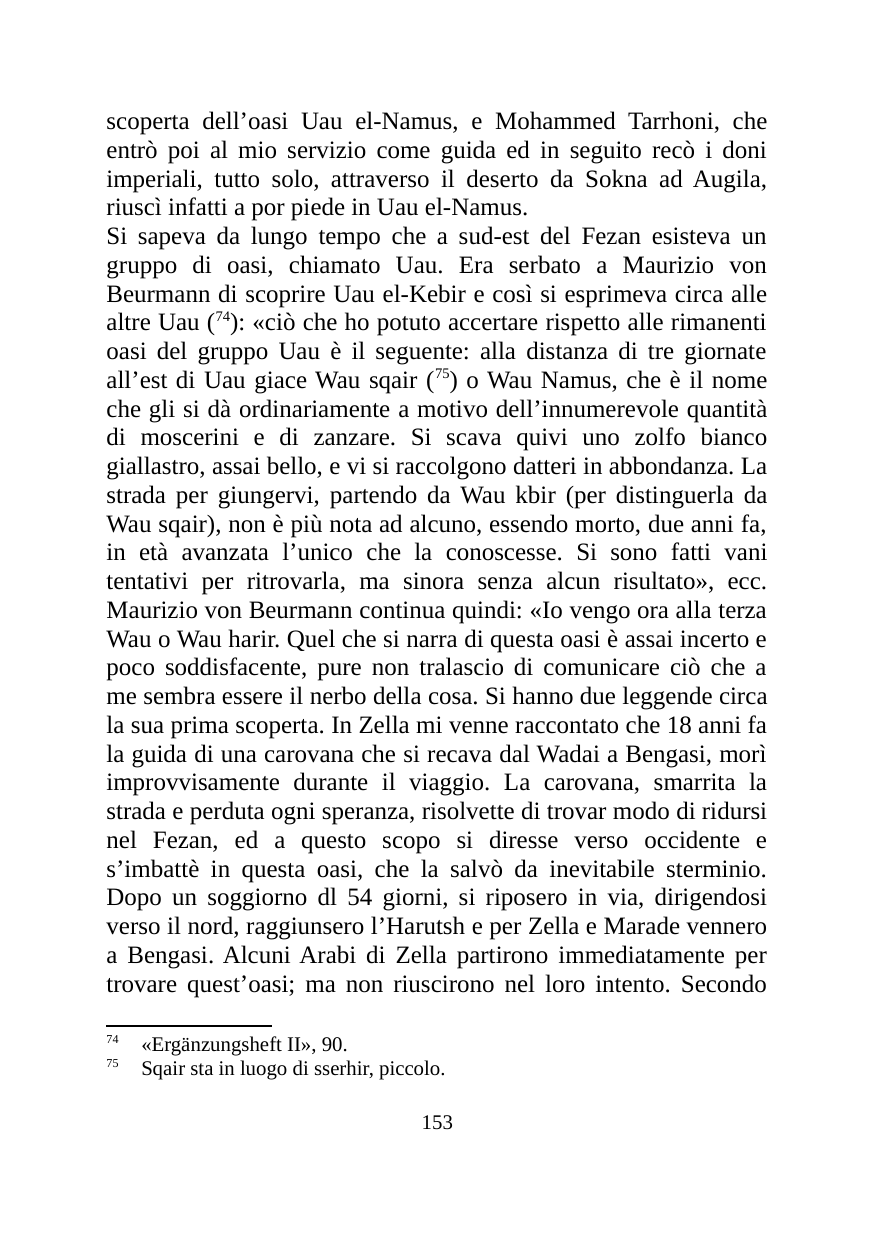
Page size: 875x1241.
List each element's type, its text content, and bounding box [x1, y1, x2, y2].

text Si sapeva da lungo tempo che a sud-est del Fezan esisteva un gruppo di oasi, chiamato Uau. Era serbato a Maurizio von Beurmann di scoprire Uau el-Kebir e così si esprimeva circa alle altre Uau (): «ciò che ho potuto accertare rispetto alle rimanenti oasi del gruppo Uau è il seguente: alla distanza di tre giornate all’est di Uau giace Wau sqair () o Wau Namus, che è il nome che gli si dà ordinariamente a motivo dell’innumerevole quantità di moscerini e di zanzare. Si scava quivi uno zolfo bianco giallastro, assai bello, e vi si raccolgono datteri in abbondanza. La strada per giungervi, partendo da Wau kbir (per distinguerla da Wau sqair), non è più nota ad alcuno, essendo morto, due anni fa, in età avanzata l’unico che la conoscesse. Si sono fatti vani tentativi per ritrovarla, ma sinora senza alcun risultato», ecc. Maurizio von Beurmann continua quindi: «Io vengo ora alla terza Wau o Wau harir. Quel che si narra di questa oasi è assai incerto e poco soddisfacente, pure non tralascio di comunicare ciò che a me sembra essere il nerbo della cosa. Si hanno due leggende circa la sua prima scoperta. In Zella mi venne raccontato che 18 anni fa la guida di una carovana che si recava dal Wadai a Bengasi, morì improvvisamente durante il viaggio. La carovana, smarrita la strada e perduta ogni speranza, risolvette di trovar modo di ridursi nel Fezan, ed a questo scopo si diresse verso occidente e s’imbattè in questa oasi, che la salvò da inevitabile sterminio. Dopo un soggiorno dl 54 giorni, si riposero in via, dirigendosi verso il nord, raggiunsero l’Harutsh e per Zella e Marade vennero a Bengasi. Alcuni Arabi di Zella partirono immediatamente per trovare quest’oasi; ma non riuscirono nel loro intento. Secondo [106, 221, 768, 997]
text scoperta dell’oasi Uau el-Namus, e Mohammed Tarrhoni, che entrò poi al mio servizio come guida ed in seguito recò i doni imperiali, tutto solo, attraverso il deserto da Sokna ad Augila, riuscì infatti a por piede in Uau el-Namus. [106, 106, 768, 221]
text Sqair sta in luogo di sserhir, piccolo. [106, 1056, 768, 1080]
text «Ergänzungsheft II», 90. [106, 1032, 768, 1056]
